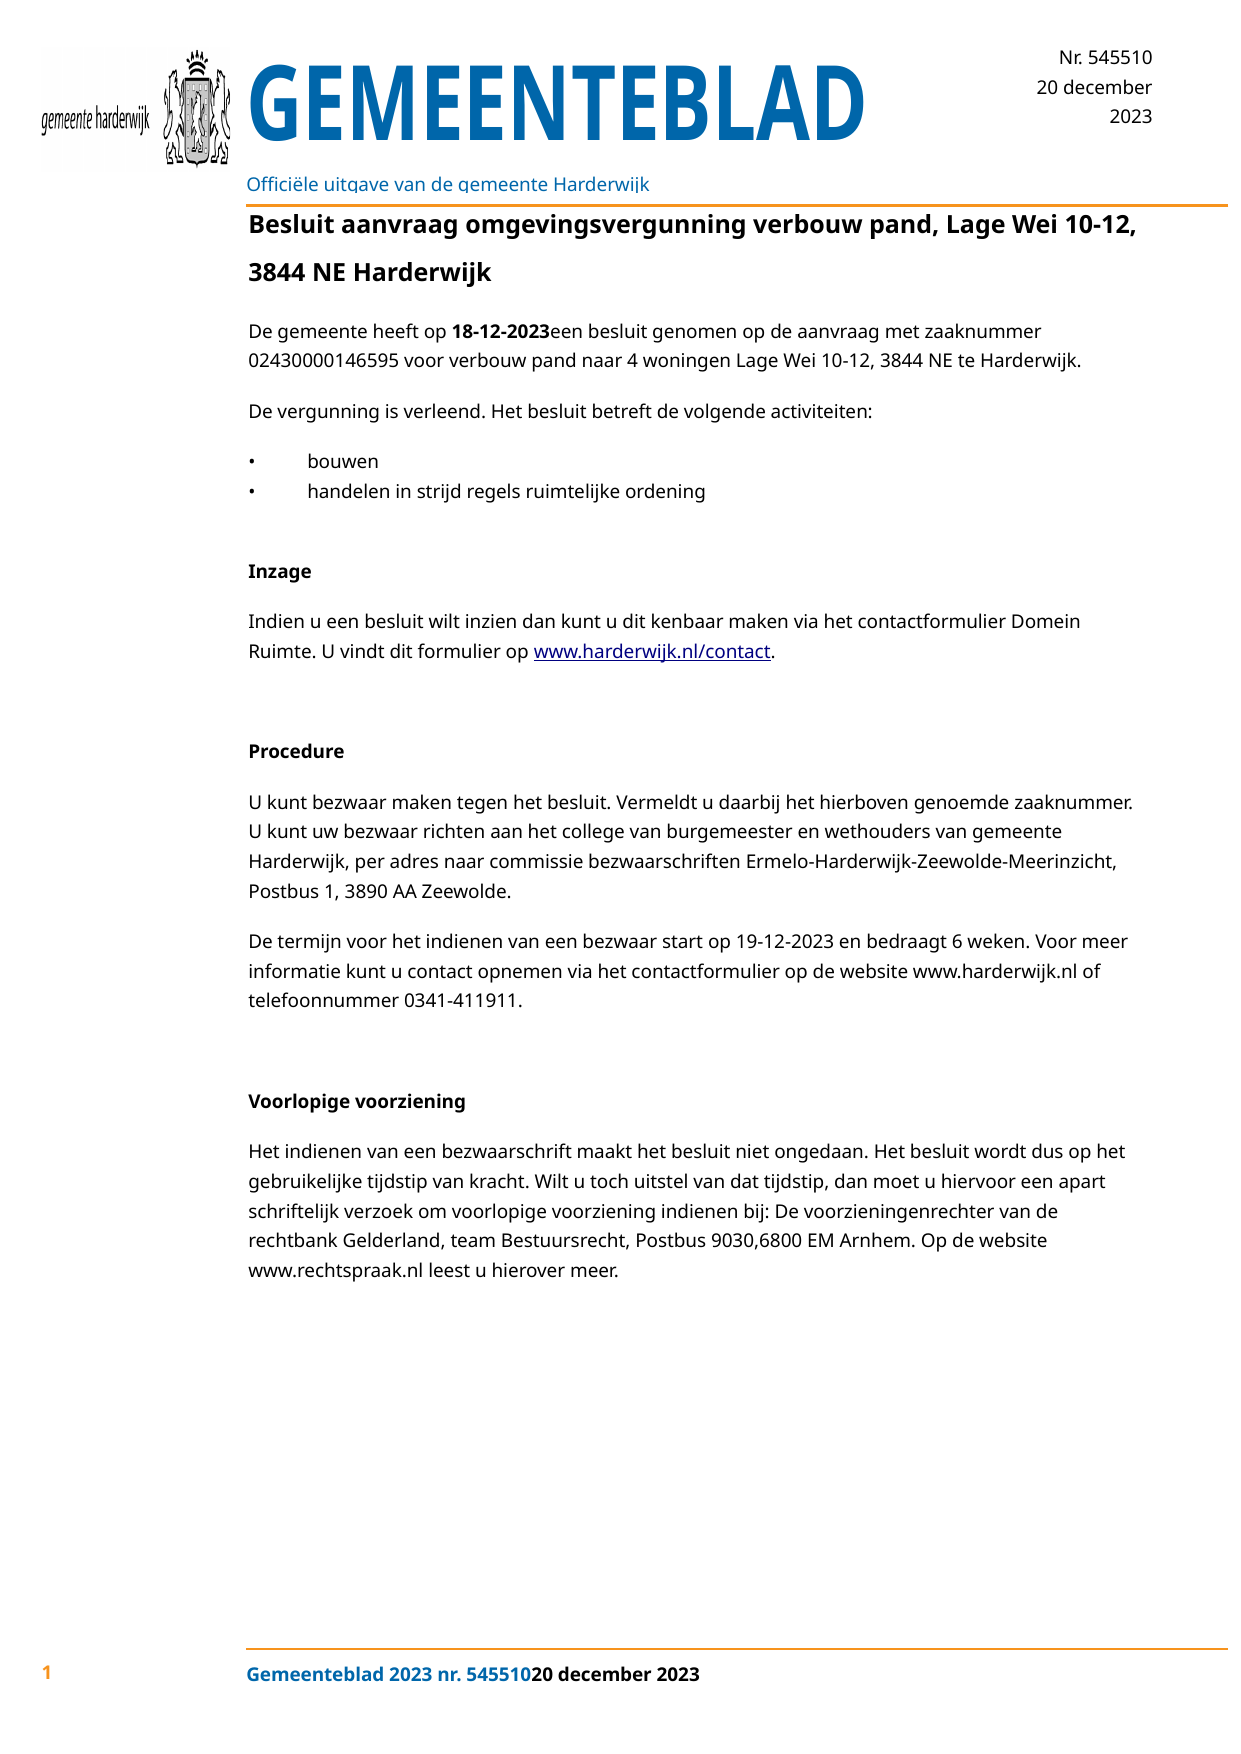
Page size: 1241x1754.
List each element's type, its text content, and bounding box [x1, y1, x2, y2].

list bouwen [248, 448, 1152, 474]
text De gemeente heeft op 18-12-2023een besluit genomen op de aanvraag met zaaknummer 02430000146595 voor verbouw pand naar 4 woningen Lage Wei 10-12, 3844 NE te Harderwijk. [248, 318, 1152, 373]
text U kunt bezwaar maken tegen het besluit. Vermeldt u daarbij het hierboven genoemde zaaknummer. U kunt uw bezwaar richten aan het college van burgemeester en wethouders van gemeente Harderwijk, per adres naar commissie bezwaarschriften Ermelo-Harderwijk-Zeewolde-Meerinzicht, Postbus 1, 3890 AA Zeewolde. [248, 789, 1152, 904]
text Voorlopige voorziening [248, 1088, 1152, 1114]
text Indien u een besluit wilt inzien dan kunt u dit kenbaar maken via het contactformulier Domein Ruimte. U vindt dit formulier op www.harderwijk.nl/contact. [248, 608, 1152, 664]
text Procedure [248, 739, 1152, 764]
text De vergunning is verleend. Het besluit betreft de volgende activiteiten: [248, 398, 1152, 424]
text Inzage [248, 558, 1152, 584]
picture [41, 47, 231, 172]
text Besluit aanvraag omgevingsvergunning verbouw pand, Lage Wei 10-12, 3844 NE Harderwijk [248, 207, 1152, 288]
list handelen in strijd regels ruimtelijke ordening [248, 478, 1152, 504]
text De termijn voor het indienen van een bezwaar start op 19-12-2023 en bedraagt 6 weken. Voor meer informatie kunt u contact opnemen via het contactformulier op de website www.harderwijk.nl of telefoonnummer 0341-411911. [248, 928, 1152, 1013]
text Het indienen van een bezwaarschrift maakt het besluit niet ongedaan. Het besluit wordt dus op het gebruikelijke tijdstip van kracht. Wilt u toch uitstel van dat tijdstip, dan moet u hiervoor een apart schriftelijk verzoek om voorlopige voorziening indienen bij: De voorzieningenrechter van de rechtbank Gelderland, team Bestuursrecht, Postbus 9030,6800 EM Arnhem. Op de website www.rechtspraak.nl leest u hierover meer. [248, 1139, 1152, 1283]
